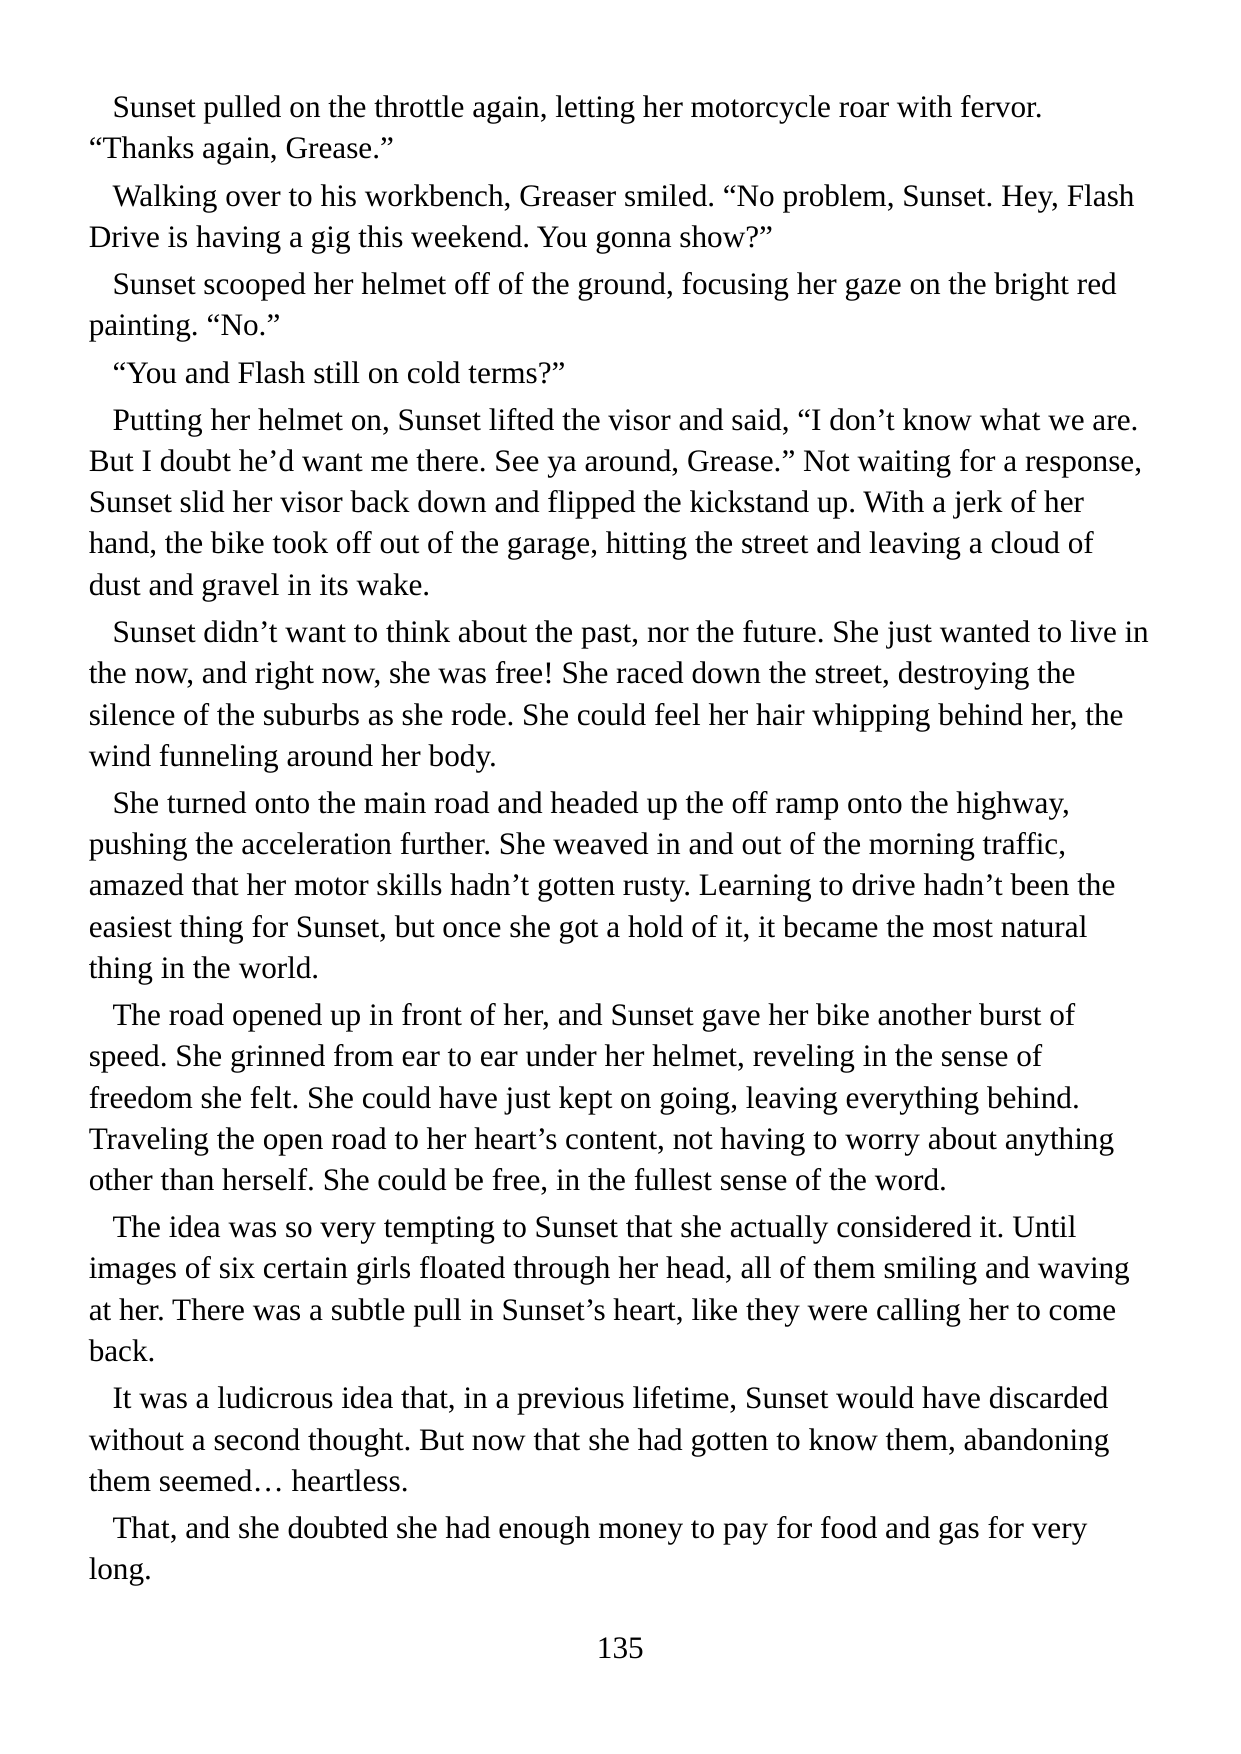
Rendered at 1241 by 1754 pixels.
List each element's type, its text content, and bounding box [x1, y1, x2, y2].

text Putting her helmet on, Sunset lifted the visor and said, “I don’t know what we are. But I doubt he’d want me there. See ya around, Grease.” Not waiting for a response, Sunset slid her visor back down and flipped the kickstand up. With a jerk of her hand, the bike took off out of the garage, hitting the street and leaving a cloud of dust and gravel in its wake. [88, 401, 1152, 602]
text Sunset pulled on the throttle again, letting her motorcycle roar with fervor. “Thanks again, Grease.” [88, 88, 1152, 166]
text Walking over to his workbench, Greaser smiled. “No problem, Sunset. Hey, Flash Drive is having a gig this weekend. You gonna show?” [88, 177, 1152, 254]
text The idea was so very tempting to Sunset that she actually considered it. Until images of six certain girls floated through her head, all of them smiling and waving at her. There was a subtle pull in Sunset’s heart, like they were calling her to come back. [88, 1208, 1152, 1368]
text Sunset scooped her helmet off of the ground, focusing her gaze on the bright red painting. “No.” [88, 265, 1152, 343]
text That, and she doubted she had enough money to pay for food and gas for very long. [88, 1509, 1152, 1586]
text The road opened up in front of her, and Sunset gave her bike another burst of speed. She grinned from ear to ear under her helmet, reveling in the sense of freedom she felt. She could have just kept on going, leaving everything behind. Traveling the open road to her heart’s content, not having to worry about anything other than herself. She could be free, in the fullest sense of the word. [88, 996, 1152, 1197]
text “You and Flash still on cold terms?” [88, 354, 1152, 390]
text Sunset didn’t want to think about the past, nor the future. She just wanted to live in the now, and right now, she was free! She raced down the street, destroying the silence of the suburbs as she rode. She could feel her hair whipping behind her, the wind funneling around her body. [88, 613, 1152, 773]
text She turned onto the main road and headed up the off ramp onto the highway, pushing the acceleration further. She weaved in and out of the morning traffic, amazed that her motor skills hadn’t gotten rusty. Learning to drive hadn’t been the easiest thing for Sunset, but once she got a hold of it, it became the most natural thing in the world. [88, 784, 1152, 985]
text It was a ludicrous idea that, in a previous lifetime, Sunset would have discarded without a second thought. But now that she had gotten to know them, abandoning them seemed… heartless. [88, 1379, 1152, 1498]
